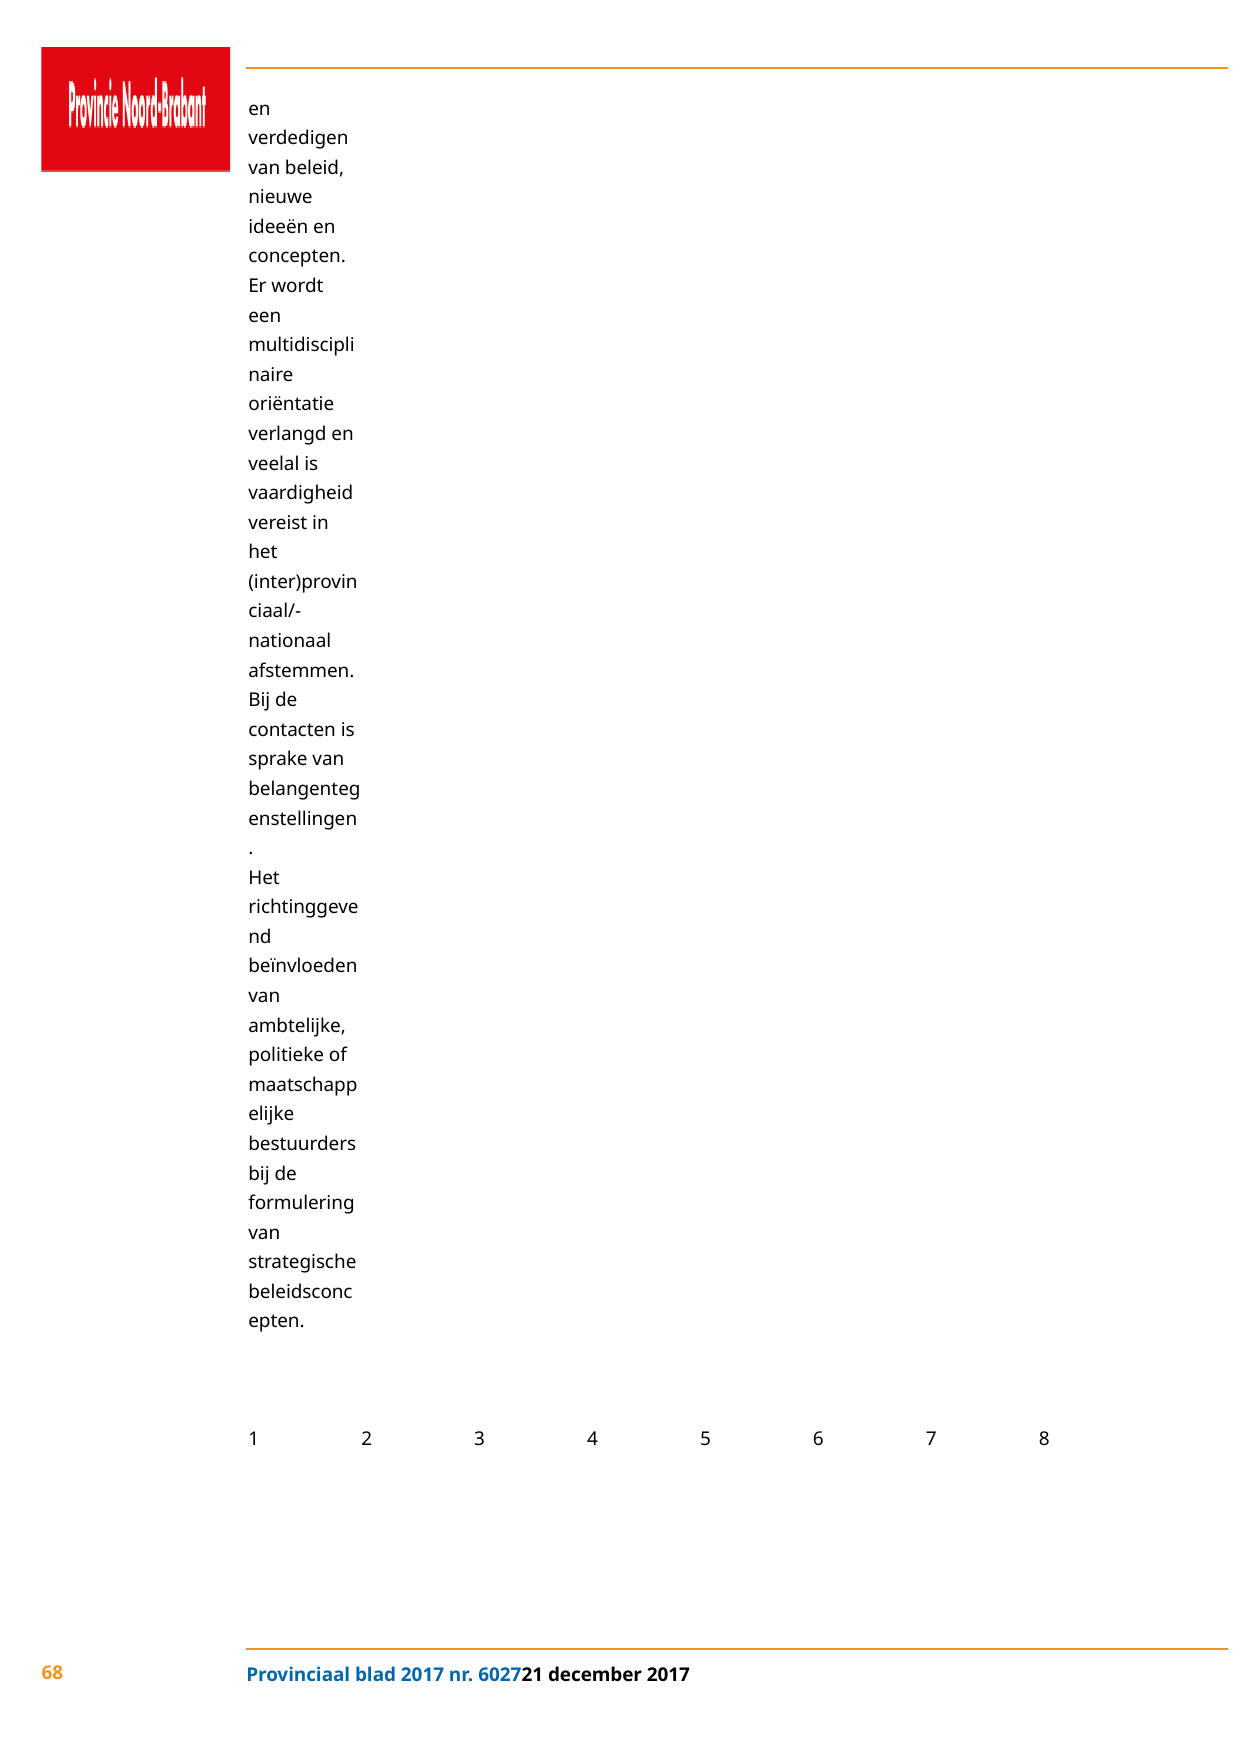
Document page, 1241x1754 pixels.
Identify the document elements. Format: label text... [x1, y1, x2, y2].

table_header 2 [361, 1396, 474, 1481]
table_header 4 [587, 1396, 700, 1481]
table_cell [587, 95, 700, 1363]
table_header 7 [926, 1396, 1038, 1481]
table_cell [700, 95, 813, 1363]
table_cell en verdedigen van beleid, nieuwe ideeën en concepten. Er wordt een multidisciplinaire oriëntatie verlangd en veelal is vaardigheid vereist in het (inter)provinciaal/-nationaal afstemmen. Bij de contacten is sprake van belangentegenstellingen. Het richtinggevend beïnvloeden van ambtelijke, politieke of maatschappelijke bestuurders bij de formulering van strategische beleidsconcepten. [248, 95, 361, 1363]
table_cell [926, 95, 1038, 1363]
picture [41, 47, 231, 172]
table_header 8 [1039, 1396, 1152, 1481]
table_cell [1039, 95, 1152, 1363]
table_header 1 [248, 1396, 361, 1481]
table_header 5 [700, 1396, 813, 1481]
table_cell [813, 95, 926, 1363]
table_cell [474, 95, 587, 1363]
table_header 3 [474, 1396, 587, 1481]
table_header 6 [813, 1396, 926, 1481]
table_cell [361, 95, 474, 1363]
